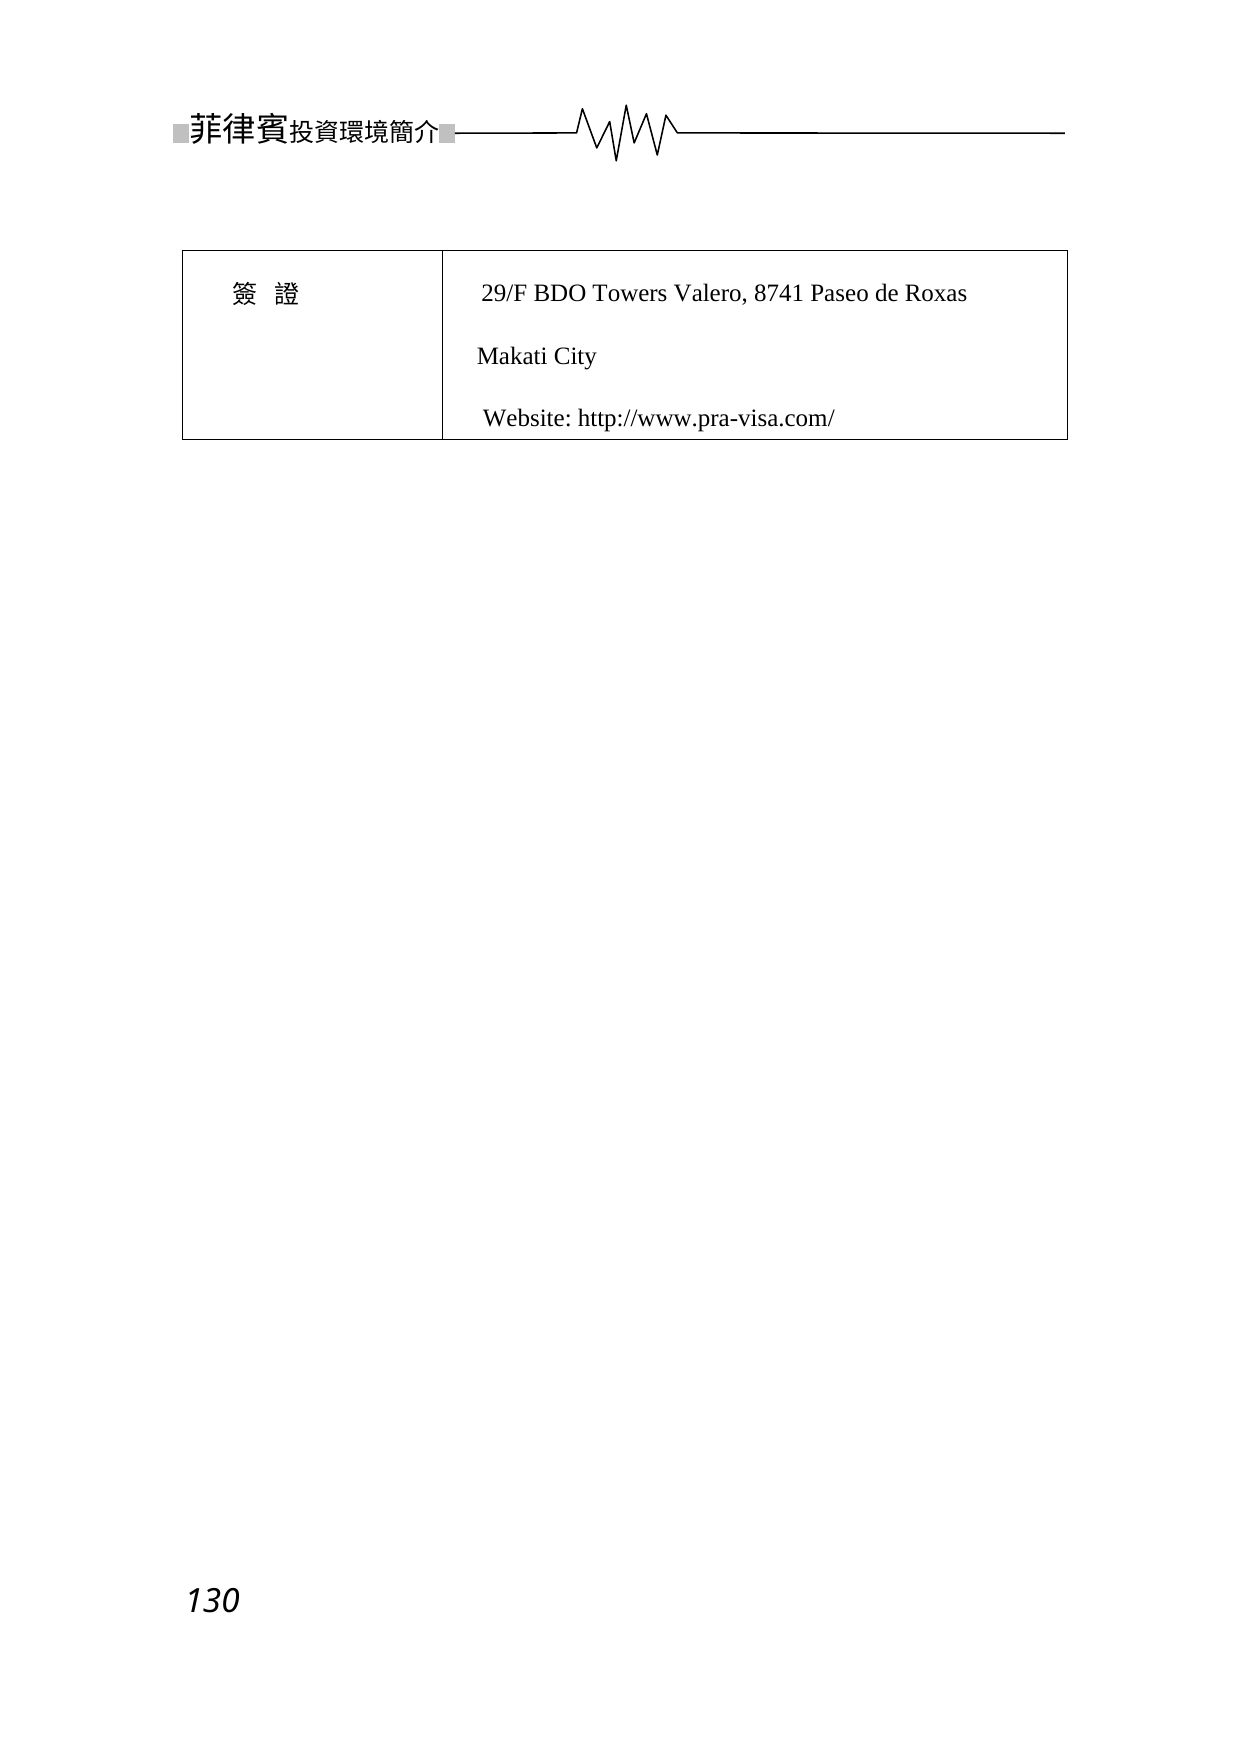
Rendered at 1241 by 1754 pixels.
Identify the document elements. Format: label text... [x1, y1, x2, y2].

table_cell 29/F BDO Towers Valero, 8741 Paseo de Roxas Makati City Website: http://www.pra-visa.com/ [443, 251, 1067, 439]
table_cell 簽證 [183, 251, 442, 439]
